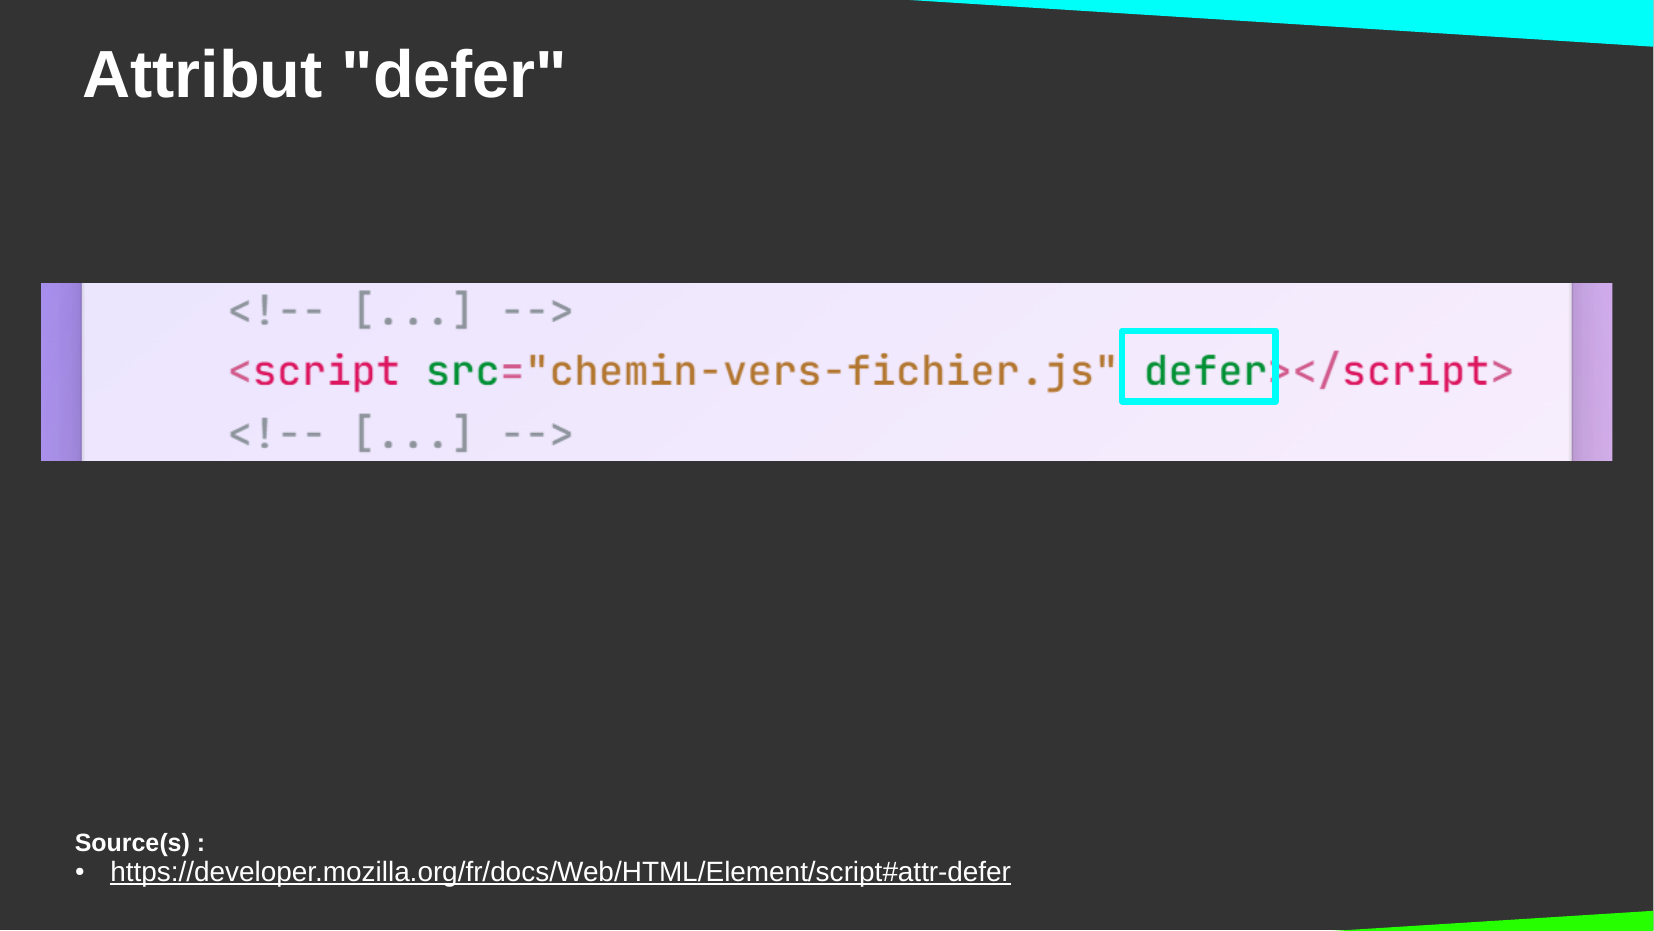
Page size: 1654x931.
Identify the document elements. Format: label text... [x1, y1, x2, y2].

text_box [1332, 910, 1654, 931]
text_box [909, 0, 1654, 47]
title Attribut "defer" [82, 37, 1571, 114]
text_box Source(s) : https://developer.mozilla.org/fr/docs/Web/HTML/Element/script#attr-defer [60, 821, 1583, 920]
picture [41, 283, 1613, 461]
